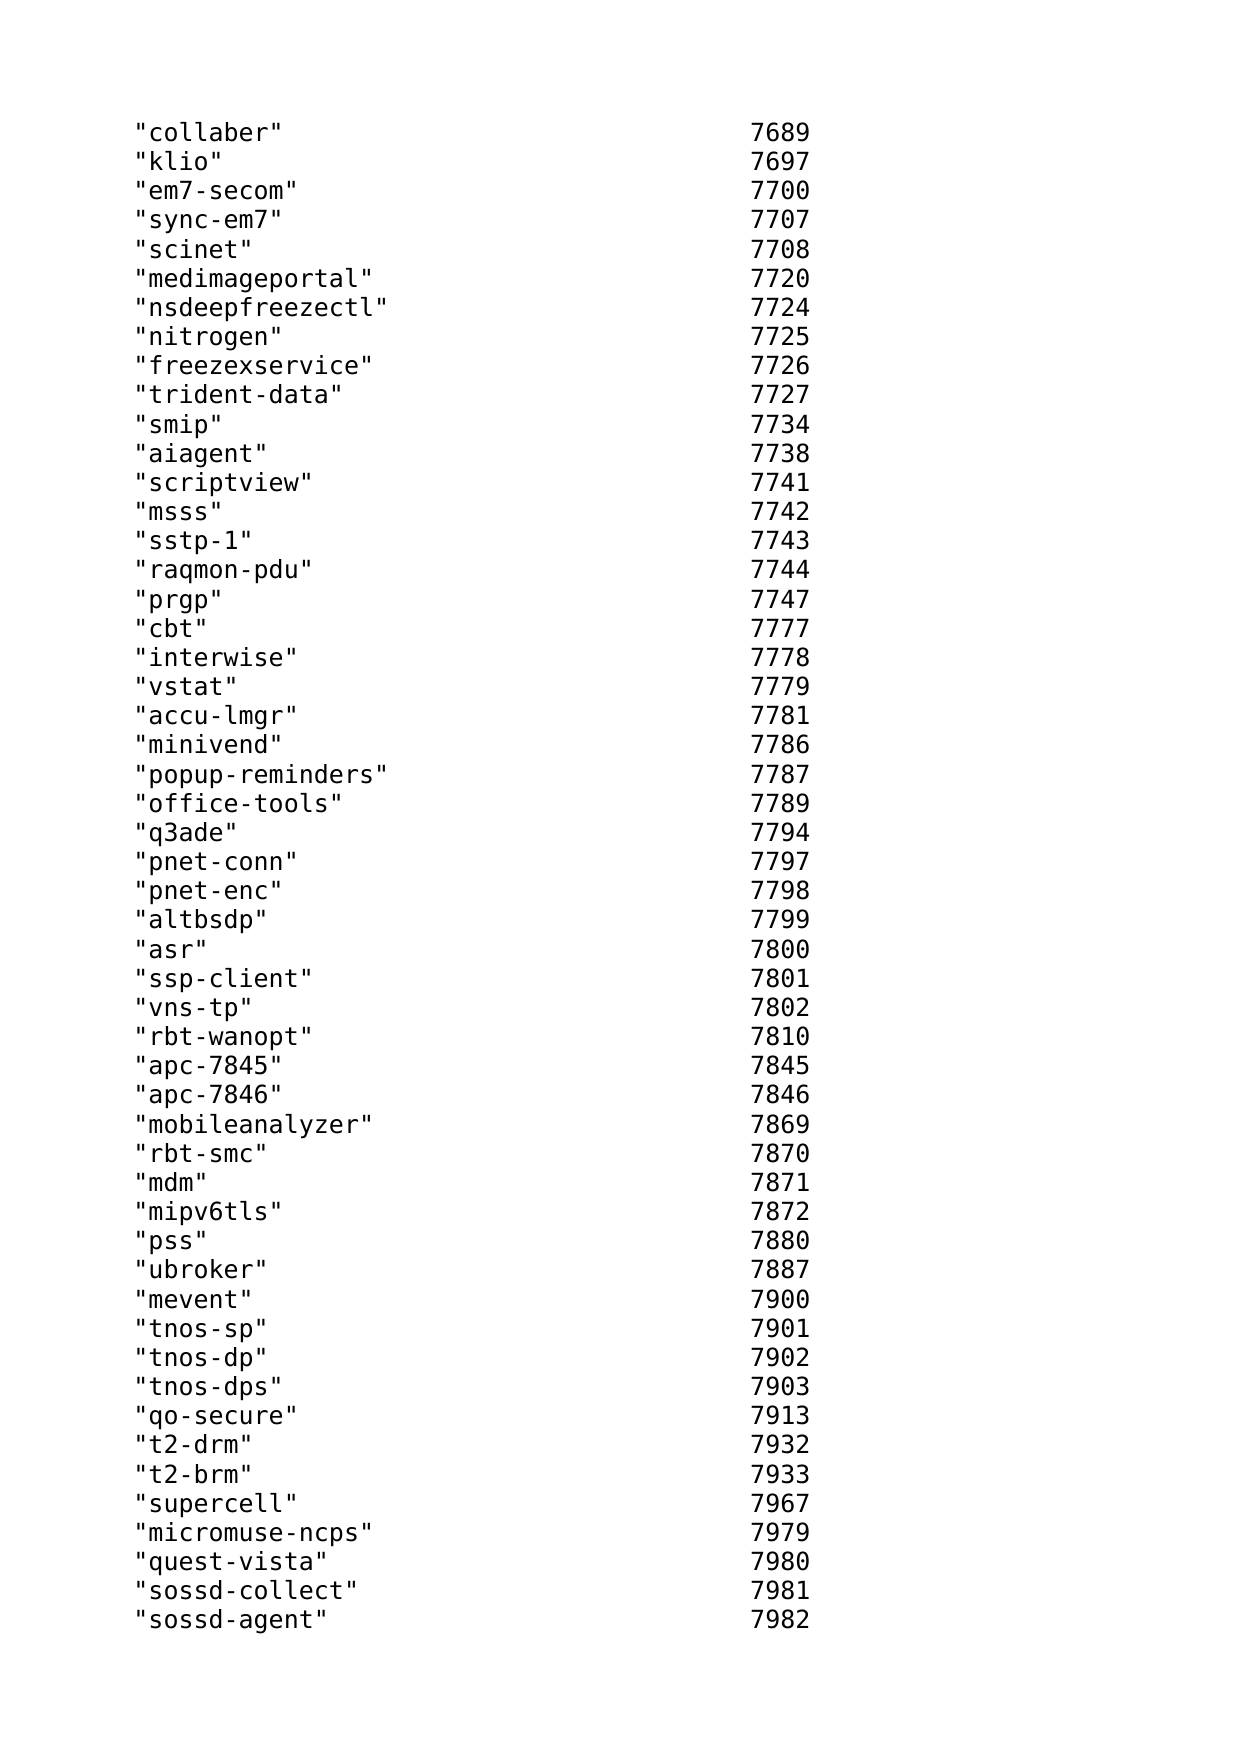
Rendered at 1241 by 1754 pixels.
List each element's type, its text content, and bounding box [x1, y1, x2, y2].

text "collaber" 7689 "klio" 7697 "em7-secom" 7700 "sync-em7" 7707 "scinet" 7708 "medimageportal" 7720 "nsdeepfreezectl" 7724 "nitrogen" 7725 "freezexservice" 7726 "trident-data" 7727 "smip" 7734 "aiagent" 7738 "scriptview" 7741 "msss" 7742 "sstp-1" 7743 "raqmon-pdu" 7744 "prgp" 7747 "cbt" 7777 "interwise" 7778 "vstat" 7779 "accu-lmgr" 7781 "minivend" 7786 "popup-reminders" 7787 "office-tools" 7789 "q3ade" 7794 "pnet-conn" 7797 "pnet-enc" 7798 "altbsdp" 7799 "asr" 7800 "ssp-client" 7801 "vns-tp" 7802 "rbt-wanopt" 7810 "apc-7845" 7845 "apc-7846" 7846 "mobileanalyzer" 7869 "rbt-smc" 7870 "mdm" 7871 "mipv6tls" 7872 "pss" 7880 "ubroker" 7887 "mevent" 7900 "tnos-sp" 7901 "tnos-dp" 7902 "tnos-dps" 7903 "qo-secure" 7913 "t2-drm" 7932 "t2-brm" 7933 "supercell" 7967 "micromuse-ncps" 7979 "quest-vista" 7980 "sossd-collect" 7981 "sossd-agent" 7982 [118, 118, 1122, 1635]
